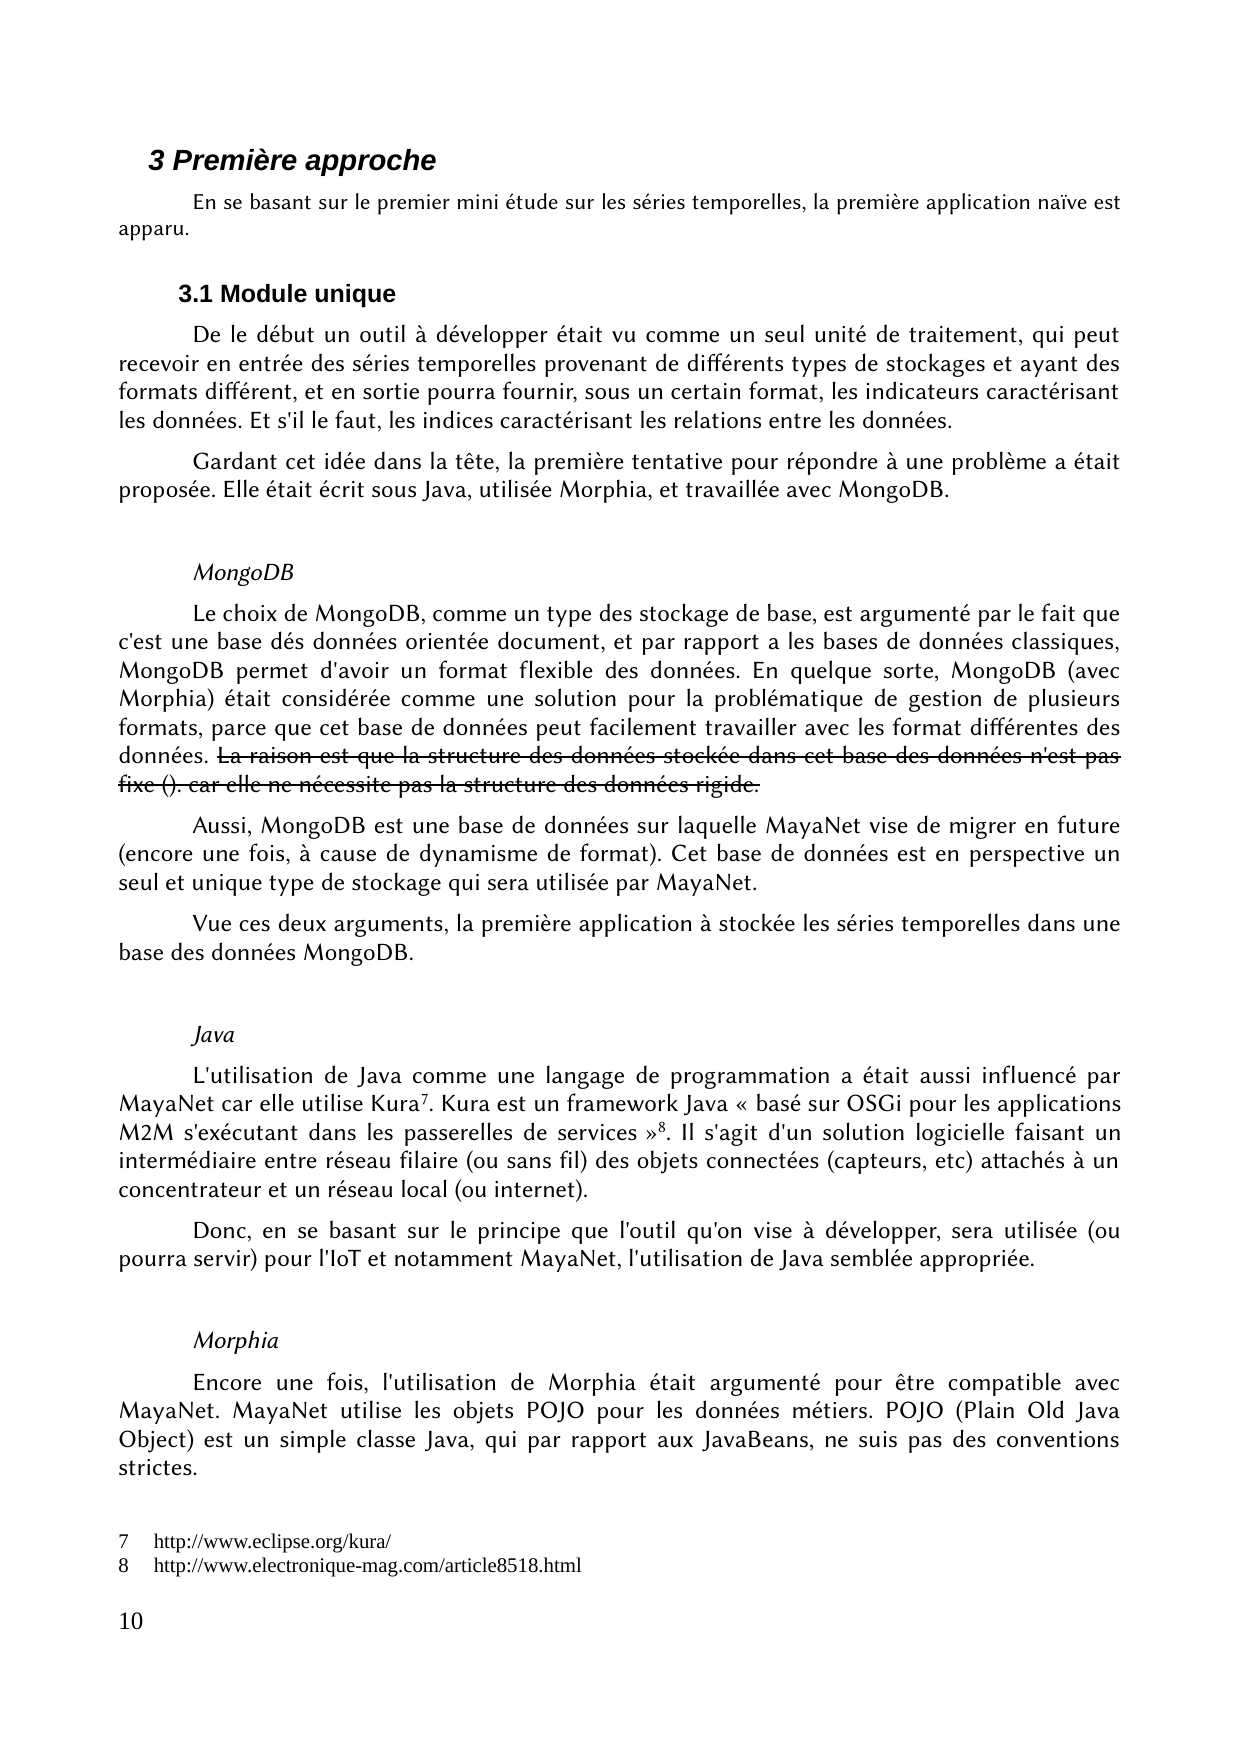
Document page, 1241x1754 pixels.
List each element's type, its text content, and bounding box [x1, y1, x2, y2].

text Donc, en se basant sur le principe que l'outil qu'on vise à développer, sera utilisée (ou pourra servir) pour l'IoT et notamment MayaNet, l'utilisation de Java semblée appropriée. [118, 1216, 1122, 1273]
text L'utilisation de Java comme une langage de programmation a était aussi influencé par MayaNet car elle utilise Kura. Kura est un framework Java « basé sur OSGi pour les applications M2M s'exécutant dans les passerelles de services ». Il s'agit d'un solution logicielle faisant un intermédiaire entre réseau filaire (ou sans fil) des objets connectées (capteurs, etc) attachés à un concentrateur et un réseau local (ou internet). [118, 1061, 1122, 1203]
text Encore une fois, l'utilisation de Morphia était argumenté pour être compatible avec MayaNet. MayaNet utilise les objets POJO pour les données métiers. POJO (Plain Old Java Object) est un simple classe Java, qui par rapport aux JavaBeans, ne suis pas des conventions strictes. [118, 1367, 1122, 1482]
text Java [118, 1019, 1122, 1048]
text Morphia [118, 1326, 1122, 1355]
text Le choix de MongoDB, comme un type des stockage de base, est argumenté par le fait que c'est une base dés données orientée document, et par rapport a les bases de données classiques, MongoDB permet d'avoir un format flexible des données. En quelque sorte, MongoDB (avec Morphia) était considérée comme une solution pour la problématique de gestion de plusieurs formats, parce que cet base de données peut facilement travailler avec les format différentes des données. La raison est que la structure des données stockée dans cet base des données n'est pas fixe (). car elle ne nécessite pas la structure des données rigide. [118, 598, 1122, 798]
text http://www.electronique-mag.com/article8518.html [118, 1553, 1122, 1577]
text De le début un outil à développer était vu comme un seul unité de traitement, qui peut recevoir en entrée des séries temporelles provenant de différents types de stockages et ayant des formats différent, et en sortie pourra fournir, sous un certain format, les indicateurs caractérisant les données. Et s'il le faut, les indices caractérisant les relations entre les données. [118, 320, 1122, 434]
text Aussi, MongoDB est une base de données sur laquelle MayaNet vise de migrer en future (encore une fois, à cause de dynamisme de format). Cet base de données est en perspective un seul et unique type de stockage qui sera utilisée par MayaNet. [118, 811, 1122, 896]
subtitle Module unique [118, 279, 1122, 308]
text http://www.eclipse.org/kura/ [118, 1529, 1122, 1553]
text En se basant sur le premier mini étude sur les séries temporelles, la première application naïve est apparu. [118, 189, 1122, 241]
subtitle Première approche [118, 143, 1122, 177]
text Gardant cet idée dans la tête, la première tentative pour répondre à une problème a était proposée. Elle était écrit sous Java, utilisée Morphia, et travaillée avec MongoDB. [118, 447, 1122, 504]
text MongoDB [118, 557, 1122, 586]
text Vue ces deux arguments, la première application à stockée les séries temporelles dans une base des données MongoDB. [118, 909, 1122, 966]
